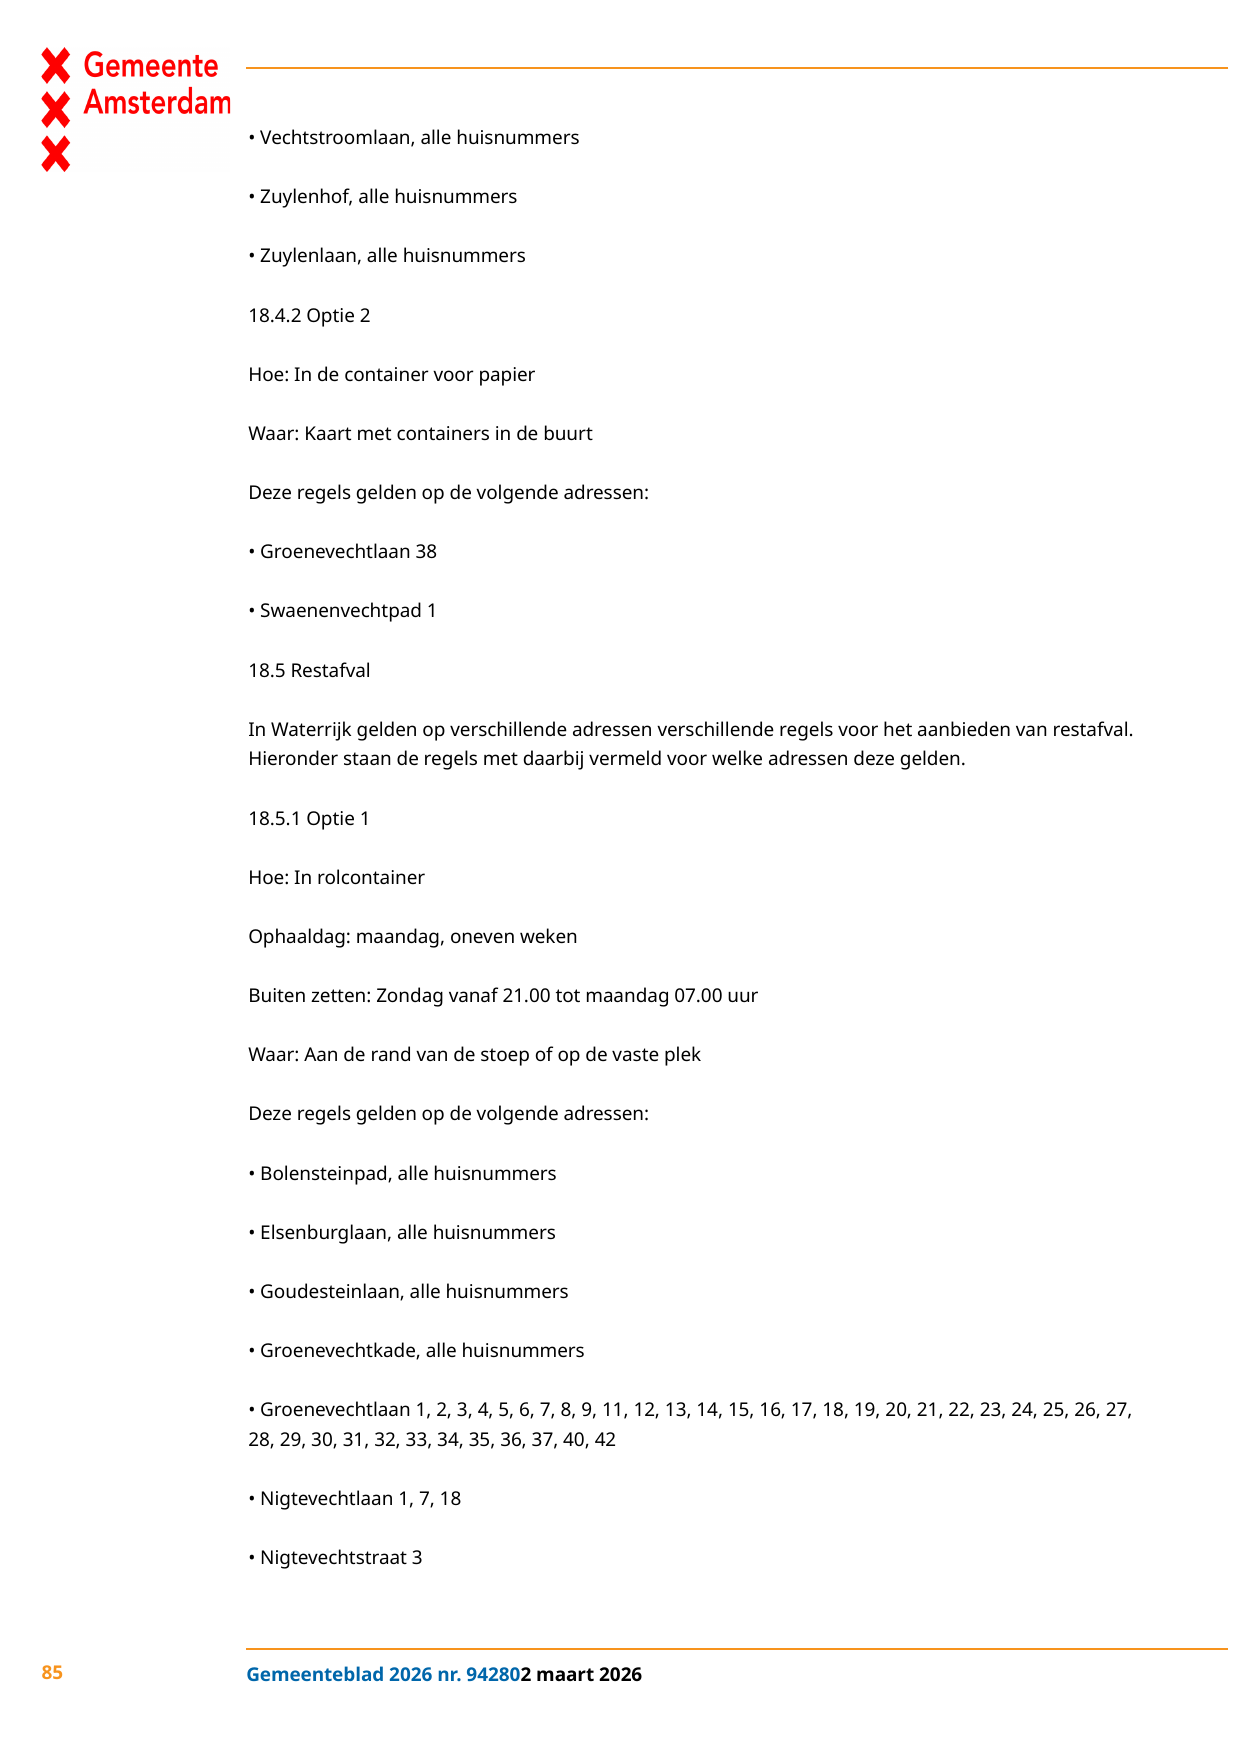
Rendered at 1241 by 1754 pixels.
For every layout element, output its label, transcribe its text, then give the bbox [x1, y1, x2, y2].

text • Swaenenvechtpad 1 [248, 598, 1152, 623]
picture [41, 47, 231, 172]
text • Groenevechtlaan 38 [248, 538, 1152, 564]
text Buiten zetten: Zondag vanaf 21.00 tot maandag 07.00 uur [248, 982, 1152, 1008]
text 18.4.2 Optie 2 [248, 302, 1152, 328]
text Deze regels gelden op de volgende adressen: [248, 1101, 1152, 1126]
text In Waterrijk gelden op verschillende adressen verschillende regels voor het aanbieden van restafval. Hieronder staan de regels met daarbij vermeld voor welke adressen deze gelden. [248, 716, 1152, 771]
text • Goudesteinlaan, alle huisnummers [248, 1278, 1152, 1304]
text • Bolensteinpad, alle huisnummers [248, 1160, 1152, 1186]
text Deze regels gelden op de volgende adressen: [248, 479, 1152, 505]
text • Nigtevechtstraat 3 [248, 1544, 1152, 1570]
text • Zuylenlaan, alle huisnummers [248, 243, 1152, 268]
text Waar: Kaart met containers in de buurt [248, 420, 1152, 446]
text Hoe: In rolcontainer [248, 864, 1152, 890]
text • Elsenburglaan, alle huisnummers [248, 1219, 1152, 1245]
text • Groenevechtkade, alle huisnummers [248, 1337, 1152, 1363]
text Hoe: In de container voor papier [248, 361, 1152, 387]
text • Zuylenhof, alle huisnummers [248, 183, 1152, 209]
text Ophaaldag: maandag, oneven weken [248, 923, 1152, 949]
text • Groenevechtlaan 1, 2, 3, 4, 5, 6, 7, 8, 9, 11, 12, 13, 14, 15, 16, 17, 18, 19, 20, 21, 22, 23, 24, 25, 26, 27, 28, 29, 30, 31, 32, 33, 34, 35, 36, 37, 40, 42 [248, 1396, 1152, 1452]
text • Nigtevechtlaan 1, 7, 18 [248, 1485, 1152, 1511]
text Waar: Aan de rand van de stoep of op de vaste plek [248, 1041, 1152, 1067]
text • Vechtstroomlaan, alle huisnummers [248, 124, 1152, 150]
text 18.5 Restafval [248, 657, 1152, 683]
text 18.5.1 Optie 1 [248, 805, 1152, 831]
